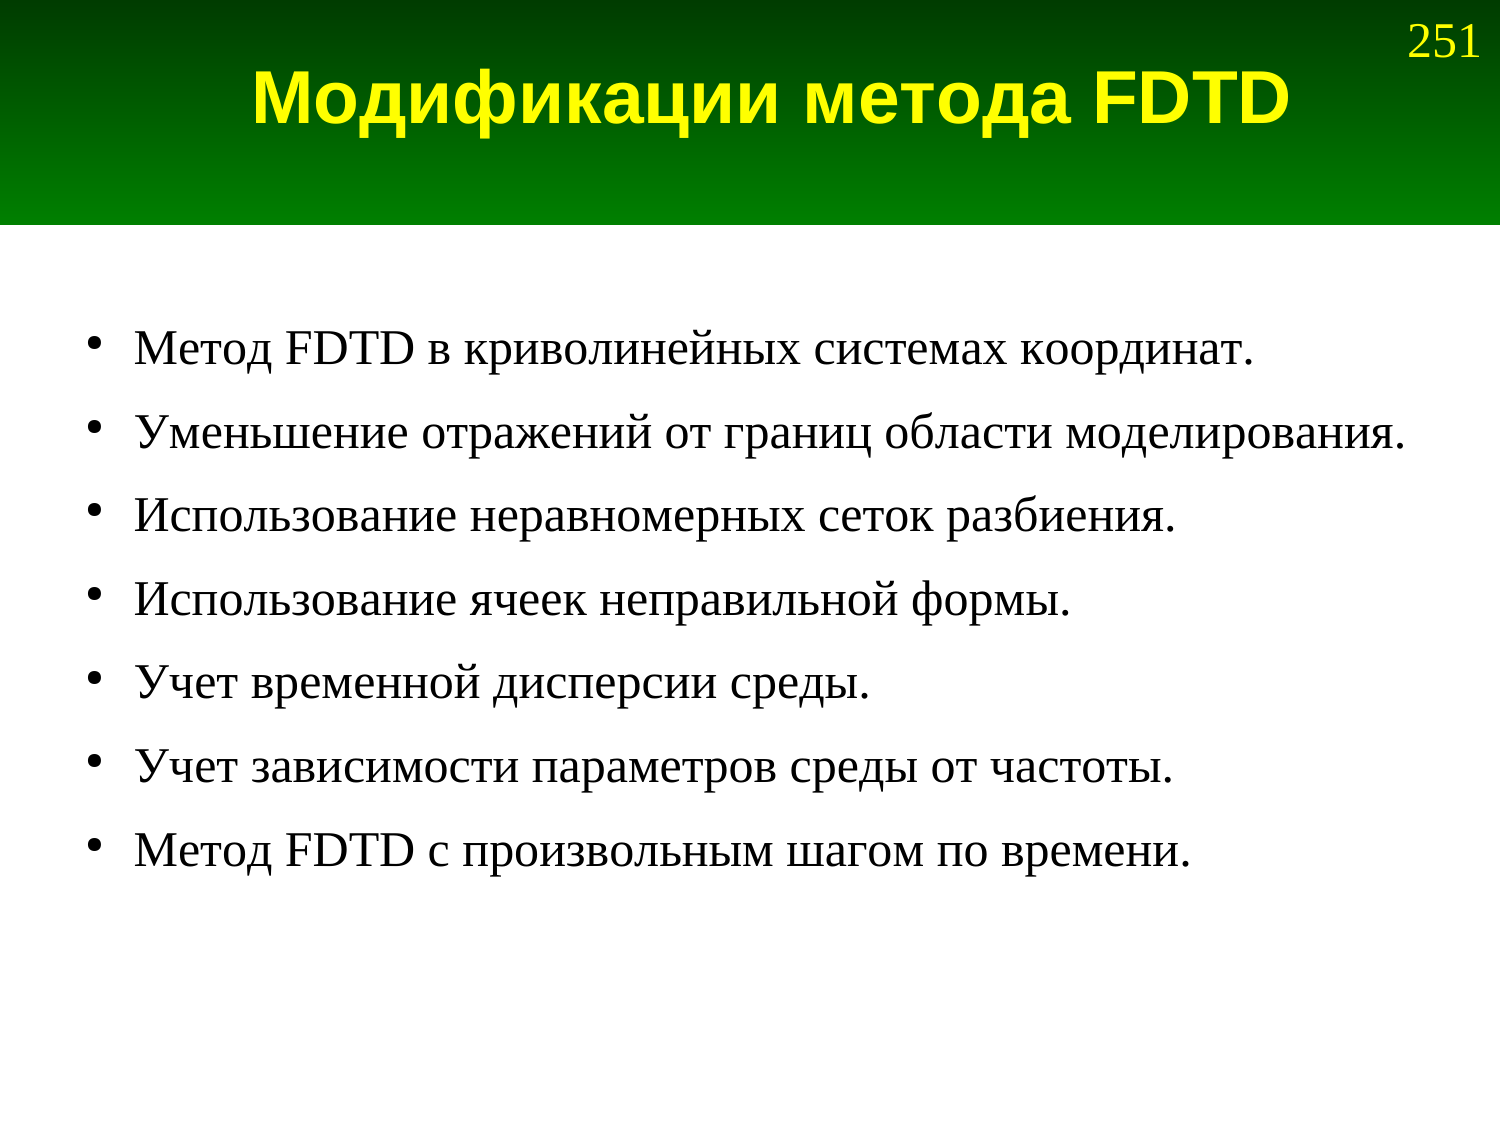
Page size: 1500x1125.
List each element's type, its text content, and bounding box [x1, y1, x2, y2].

title Модификации метода FDTD [123, 0, 1399, 188]
text_box Метод FDTD в криволинейных системах координат. Уменьшение отражений от границ области моделирования. Использование неравномерных сеток разбиения. Использование ячеек неправильной формы. Учет временной дисперсии среды. Учет зависимости параметров среды от частоты. Метод FDTD с произвольным шагом по времени. [70, 307, 1422, 884]
